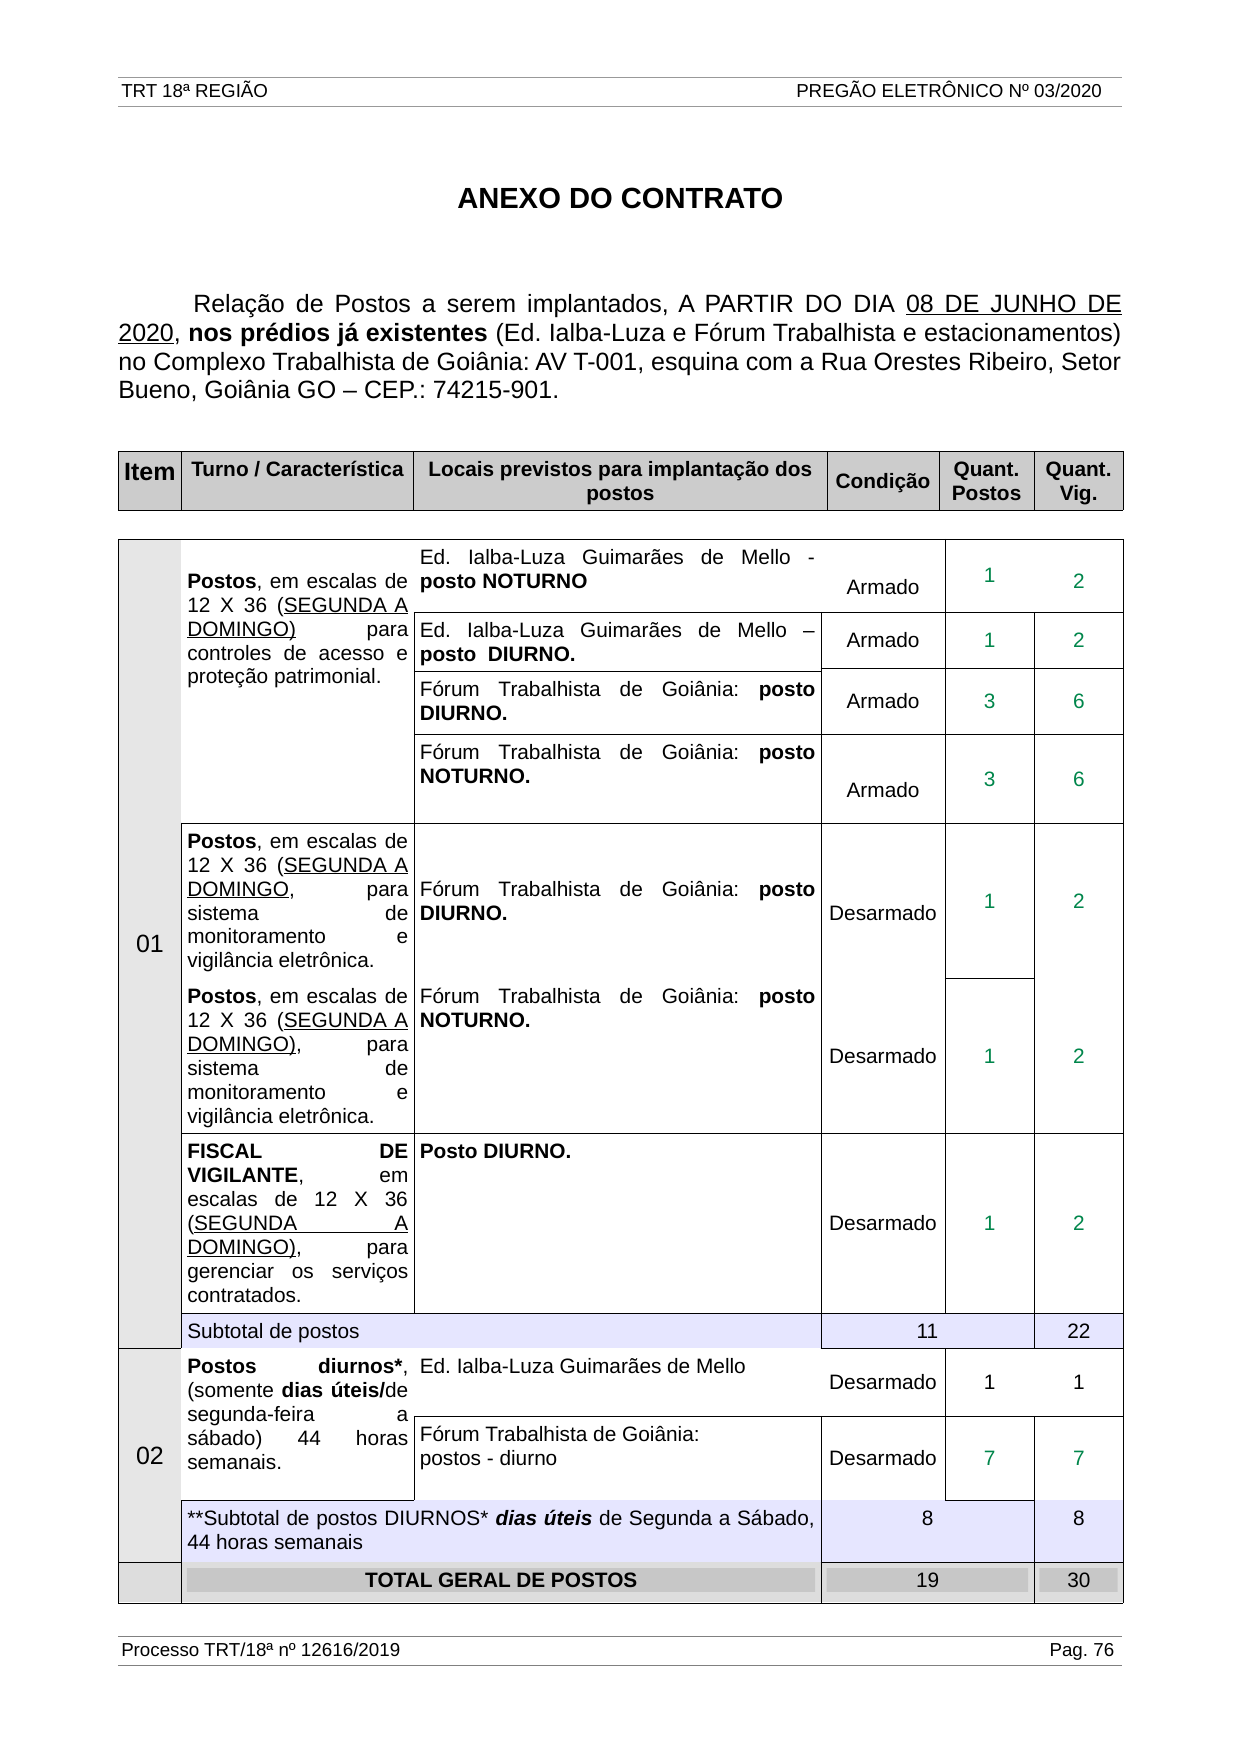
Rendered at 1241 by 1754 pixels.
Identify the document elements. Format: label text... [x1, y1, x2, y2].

table_cell Ed. Ialba-Luza Guimarães de Mello – posto DIURNO. [415, 613, 821, 671]
text Relação de Postos a serem implantados, A PARTIR DO DIA 08 DE JUNHO DE 2020, nos prédios já existentes (Ed. Ialba-Luza e Fórum Trabalhista e estacionamentos) no Complexo Trabalhista de Goiânia: AV T-001, esquina com a Rua Orestes Ribeiro, Setor Bueno, Goiânia GO – CEP.: 74215-901. [118, 289, 1122, 404]
table_header Ed. Ialba-Luza Guimarães de Mello - posto NOTURNO [414, 540, 821, 612]
table_cell 3 [946, 669, 1034, 734]
table_cell 8 [1035, 1500, 1123, 1562]
table_cell 8 [822, 1500, 1034, 1562]
table_header Postos, em escalas de 12 X 36 (SEGUNDA A DOMINGO) para controles de acesso e proteção patrimonial. [181, 540, 414, 823]
text ANEXO DO CONTRATO [118, 181, 1122, 214]
table_cell Desarmado [822, 1417, 945, 1500]
table_cell Fórum Trabalhista de Goiânia: posto NOTURNO. [415, 978, 821, 1133]
table_cell 1 [946, 824, 1034, 978]
table_cell 2 [1035, 978, 1123, 1133]
table_cell **Subtotal de postos DIURNOS* dias úteis de Segunda a Sábado, 44 horas semanais [182, 1500, 821, 1562]
table_cell 7 [946, 1417, 1034, 1500]
table_header Armado [821, 540, 945, 612]
table_cell 1 [946, 979, 1034, 1133]
table_cell Subtotal de postos [182, 1314, 821, 1348]
table_cell FISCAL DE VIGILANTE, em escalas de 12 X 36 (SEGUNDA A DOMINGO), para gerenciar os serviços contratados. [182, 1134, 414, 1313]
table_header 2 [1034, 540, 1123, 612]
table_cell [119, 1563, 181, 1602]
table_cell 6 [1035, 669, 1123, 734]
table_cell Armado [822, 669, 945, 734]
table_header Quant. Vig. [1035, 452, 1123, 510]
table_header Turno / Característica [182, 452, 413, 510]
table_cell Fórum Trabalhista de Goiânia: postos - diurno [415, 1417, 821, 1500]
table_cell 3 [946, 735, 1034, 823]
table_cell Desarmado [822, 1134, 945, 1313]
table_cell 22 [1035, 1314, 1123, 1348]
table_cell Fórum Trabalhista de Goiânia: posto DIURNO. [415, 672, 821, 734]
table_cell 2 [1035, 824, 1123, 978]
table_header Locais previstos para implantação dos postos [414, 452, 827, 510]
table_header Postos diurnos*, (somente dias úteis/de segunda-feira a sábado) 44 horas semanais. [181, 1348, 414, 1500]
table_cell 1 [946, 1134, 1034, 1313]
table_cell 2 [1035, 613, 1123, 668]
table_cell Desarmado [822, 978, 945, 1133]
table_cell Armado [822, 613, 945, 668]
table_cell Fórum Trabalhista de Goiânia: posto DIURNO. [415, 824, 821, 978]
table_cell TOTAL GERAL DE POSTOS [182, 1562, 821, 1602]
table_cell Armado [822, 735, 945, 823]
table_cell 7 [1035, 1417, 1123, 1500]
table_cell Postos, em escalas de 12 X 36 (SEGUNDA A DOMINGO), para sistema de monitoramento e vigilância eletrônica. [182, 978, 414, 1133]
table_header Ed. Ialba-Luza Guimarães de Mello [414, 1348, 821, 1416]
table_cell Fórum Trabalhista de Goiânia: posto NOTURNO. [415, 735, 821, 823]
table_header 1 [946, 1349, 1034, 1416]
table_header Desarmado [821, 1349, 945, 1416]
table_cell 02 [119, 1349, 181, 1562]
table_cell 6 [1035, 735, 1123, 823]
table_header Condição [828, 452, 939, 510]
table_cell 19 [822, 1563, 1034, 1602]
table_cell Desarmado [822, 824, 945, 978]
table_header 01 [119, 540, 181, 1348]
table_header 1 [946, 540, 1034, 612]
table_cell 30 [1035, 1563, 1123, 1602]
table_cell 1 [946, 613, 1034, 668]
table_cell 11 [822, 1314, 1034, 1348]
table_cell Postos, em escalas de 12 X 36 (SEGUNDA A DOMINGO, para sistema de monitoramento e vigilância eletrônica. [182, 824, 414, 978]
table_header Item [119, 452, 181, 510]
table_header 1 [1034, 1349, 1123, 1416]
table_cell 2 [1035, 1134, 1123, 1313]
table_header Quant. Postos [940, 452, 1034, 510]
table_cell Posto DIURNO. [415, 1134, 821, 1313]
